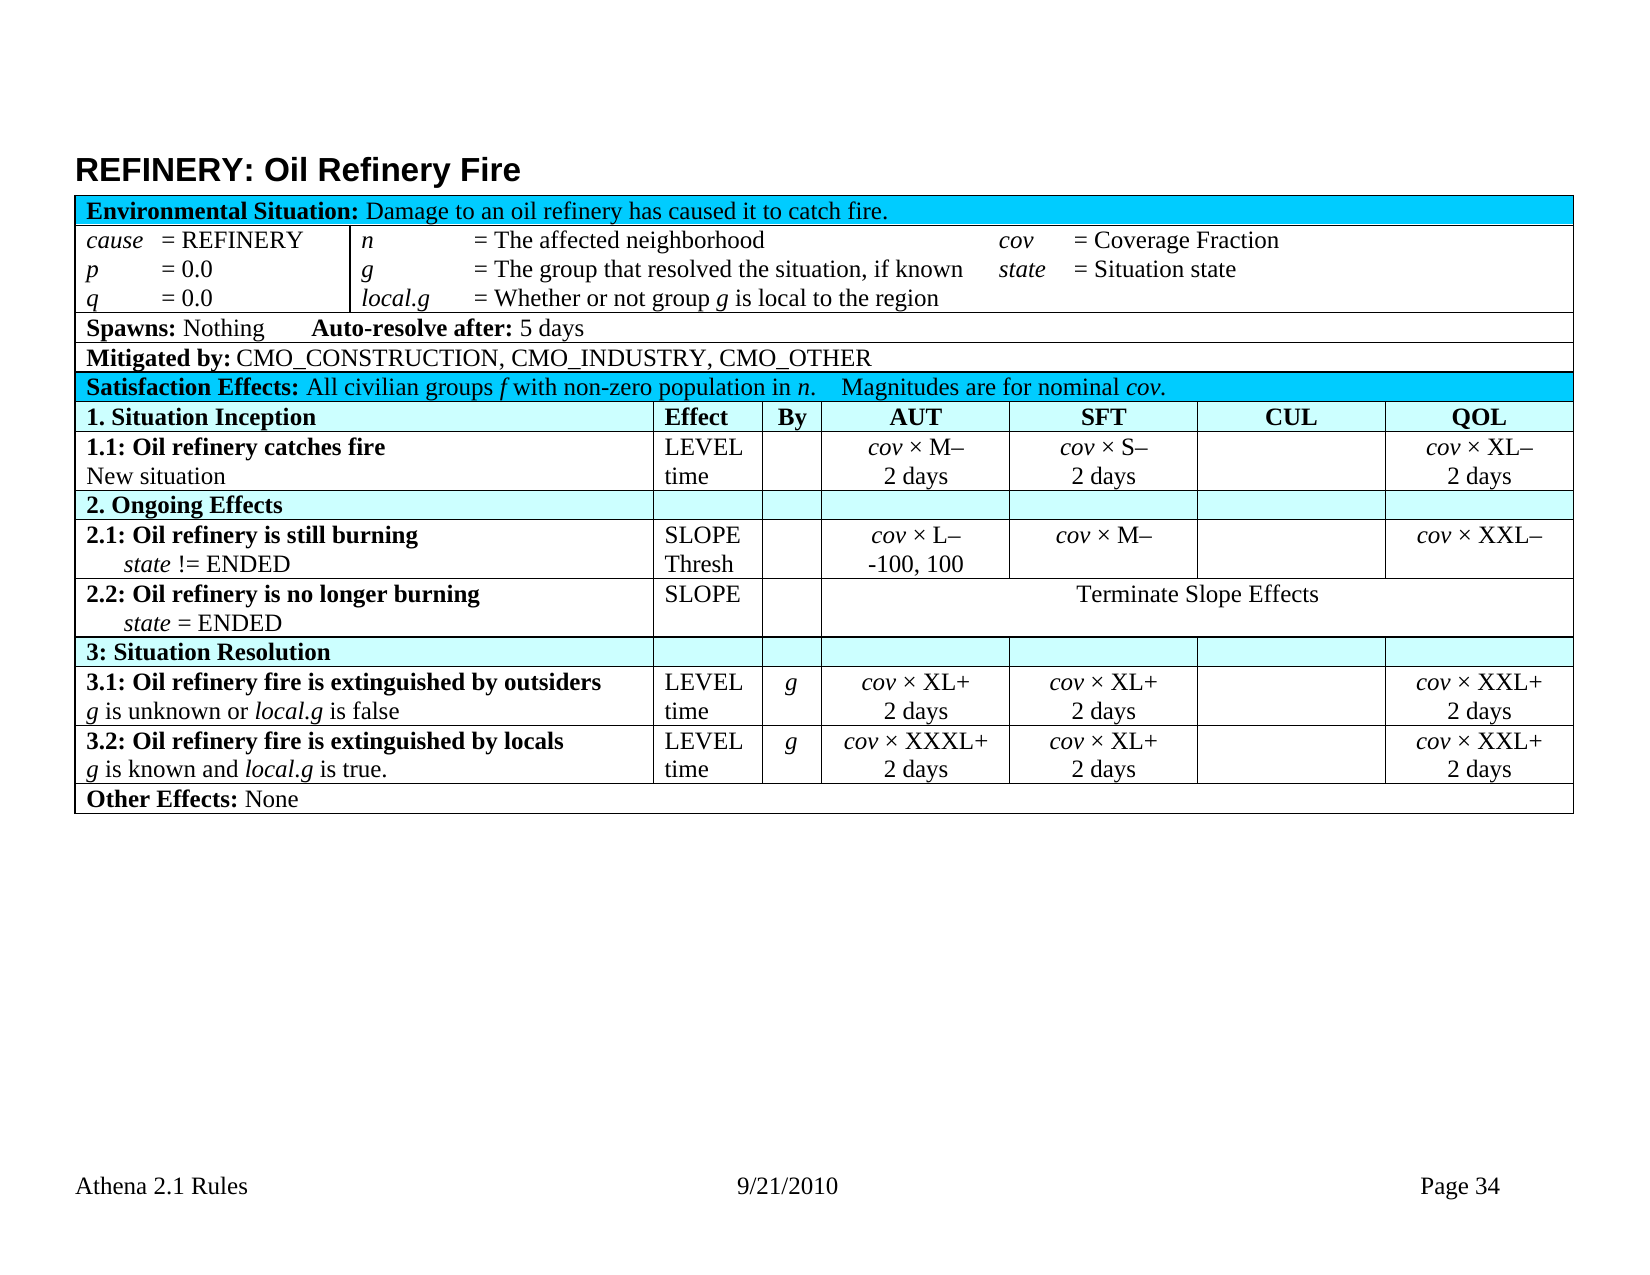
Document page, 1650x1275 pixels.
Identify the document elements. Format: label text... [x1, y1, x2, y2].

table_cell [1198, 432, 1385, 489]
table_cell [1198, 667, 1385, 725]
table_cell SLOPE Thresh [654, 520, 762, 578]
table_cell [1386, 638, 1573, 666]
table_cell SLOPE [654, 579, 762, 636]
table_cell g [763, 667, 821, 725]
table_cell 3: Situation Resolution [76, 638, 653, 666]
table_cell [1198, 491, 1385, 519]
table_cell [1198, 520, 1385, 578]
table_cell QOL [1386, 402, 1573, 431]
table_cell AUT [822, 402, 1009, 431]
table_header Environmental Situation: Damage to an oil refinery has caused it to catch fire. [76, 196, 1573, 224]
table_cell cov × S– 2 days [1010, 432, 1197, 489]
table_cell 2.2: Oil refinery is no longer burning state = ENDED [76, 579, 653, 636]
table_cell cov × XXL– [1386, 520, 1573, 578]
table_cell cov × XL+ 2 days [1010, 667, 1197, 725]
table_cell [1386, 491, 1573, 519]
table_cell CUL [1198, 402, 1385, 431]
table_cell cov × XL+ 2 days [1010, 726, 1197, 783]
table_cell [763, 520, 821, 578]
table_cell n = The affected neighborhood cov = Coverage Fraction g = The group that resolved the situation, if known state = Situation state local.g = Whether or not group g is local to the region [351, 226, 1573, 312]
table_cell cov × L– -100, 100 [822, 520, 1009, 578]
table_cell LEVEL time [654, 667, 762, 725]
table_cell 1.1: Oil refinery catches fire New situation [76, 432, 653, 489]
table_cell g [763, 726, 821, 783]
table_cell 2.1: Oil refinery is still burning state != ENDED [76, 520, 653, 578]
table_cell Mitigated by: CMO_CONSTRUCTION, CMO_INDUSTRY, CMO_OTHER [76, 343, 1573, 371]
table_cell [1010, 638, 1197, 666]
table_cell [1198, 638, 1385, 666]
table_cell [763, 638, 821, 666]
table_cell [654, 638, 762, 666]
table_cell cov × M– [1010, 520, 1197, 578]
table_cell cov × M– 2 days [822, 432, 1009, 489]
table_cell [1010, 491, 1197, 519]
table_cell cov × XL+ 2 days [822, 667, 1009, 725]
table_cell Satisfaction Effects: All civilian groups f with non-zero population in n. Magnitudes are for nominal cov. [76, 373, 1573, 401]
table_cell cov × XXL+ 2 days [1386, 726, 1573, 783]
table_cell cov × XXL+ 2 days [1386, 667, 1573, 725]
table_cell [822, 638, 1009, 666]
text REFINERY: Oil Refinery Fire [75, 150, 1575, 188]
table_cell 1. Situation Inception [76, 402, 653, 431]
table_cell SFT [1010, 402, 1197, 431]
table_cell [763, 432, 821, 489]
table_cell LEVEL time [654, 432, 762, 489]
table_cell 2. Ongoing Effects [76, 491, 653, 519]
table_cell LEVEL time [654, 726, 762, 783]
table_cell Other Effects: None [76, 784, 1573, 813]
table_cell cause = REFINERY p = 0.0 q = 0.0 [76, 226, 349, 312]
table_cell 3.2: Oil refinery fire is extinguished by locals g is known and local.g is true. [76, 726, 653, 783]
table_cell Effect [654, 402, 762, 431]
table_cell cov × XXXL+ 2 days [822, 726, 1009, 783]
table_cell [822, 491, 1009, 519]
table_cell Terminate Slope Effects [822, 579, 1573, 636]
table_cell By [763, 402, 821, 431]
table_cell [763, 491, 821, 519]
table_cell [1198, 726, 1385, 783]
table_cell cov × XL– 2 days [1386, 432, 1573, 489]
table_cell [654, 491, 762, 519]
table_cell [763, 579, 821, 636]
table_cell Spawns: Nothing Auto-resolve after: 5 days [76, 313, 1573, 342]
table_cell 3.1: Oil refinery fire is extinguished by outsiders g is unknown or local.g is false [76, 667, 653, 725]
